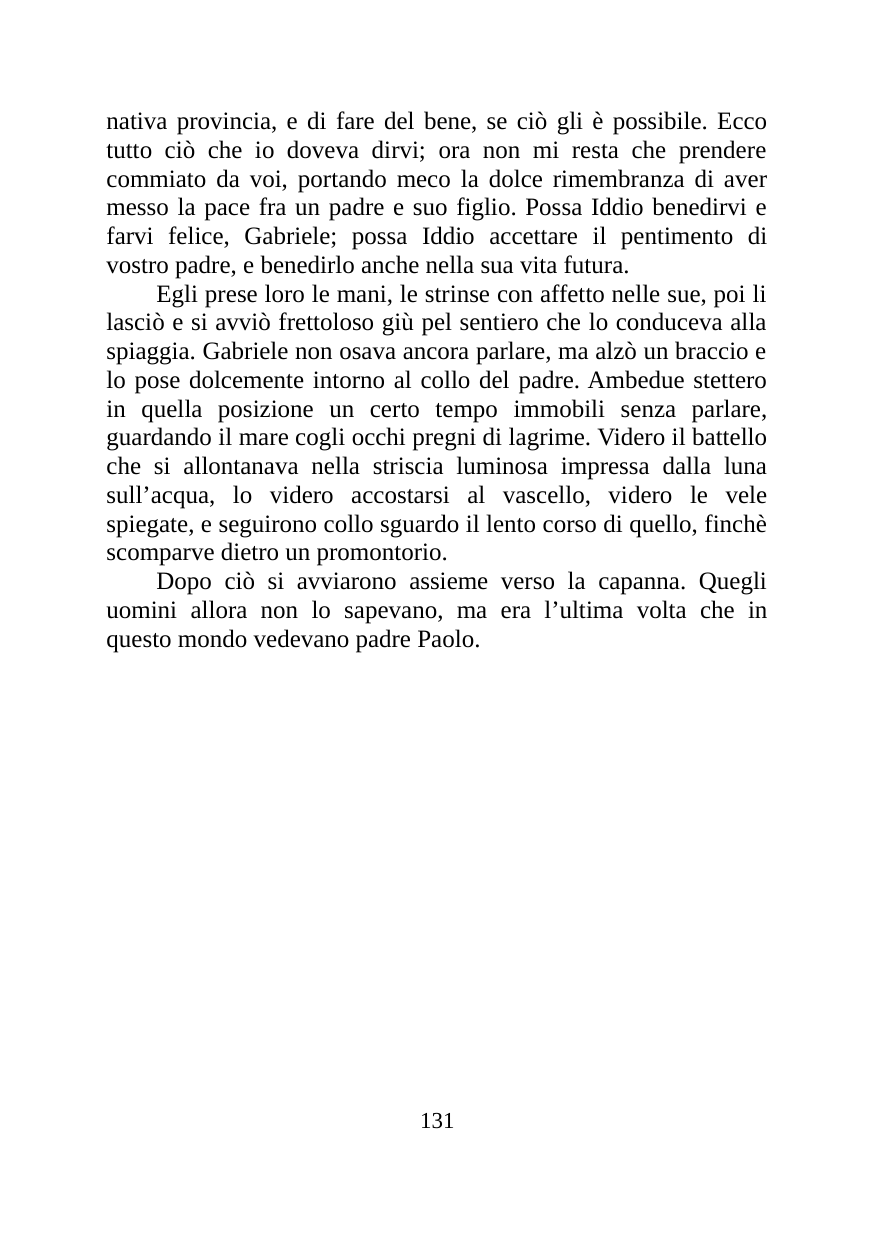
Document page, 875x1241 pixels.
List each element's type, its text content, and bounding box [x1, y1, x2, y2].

text Egli prese loro le mani, le strinse con affetto nelle sue, poi li lasciò e si avviò frettoloso giù pel sentiero che lo conduceva alla spiaggia. Gabriele non osava ancora parlare, ma alzò un braccio e lo pose dolcemente intorno al collo del padre. Ambedue stettero in quella posizione un certo tempo immobili senza parlare, guardando il mare cogli occhi pregni di lagrime. Videro il battello che si allontanava nella striscia luminosa impressa dalla luna sull’acqua, lo videro accostarsi al vascello, videro le vele spiegate, e seguirono collo sguardo il lento corso di quello, finchè scomparve dietro un promontorio. [106, 279, 768, 566]
text Dopo ciò si avviarono assieme verso la capanna. Quegli uomini allora non lo sapevano, ma era l’ultima volta che in questo mondo vedevano padre Paolo. [106, 566, 768, 652]
text nativa provincia, e di fare del bene, se ciò gli è possibile. Ecco tutto ciò che io doveva dirvi; ora non mi resta che prendere commiato da voi, portando meco la dolce rimembranza di aver messo la pace fra un padre e suo figlio. Possa Iddio benedirvi e farvi felice, Gabriele; possa Iddio accettare il pentimento di vostro padre, e benedirlo anche nella sua vita futura. [106, 106, 768, 279]
